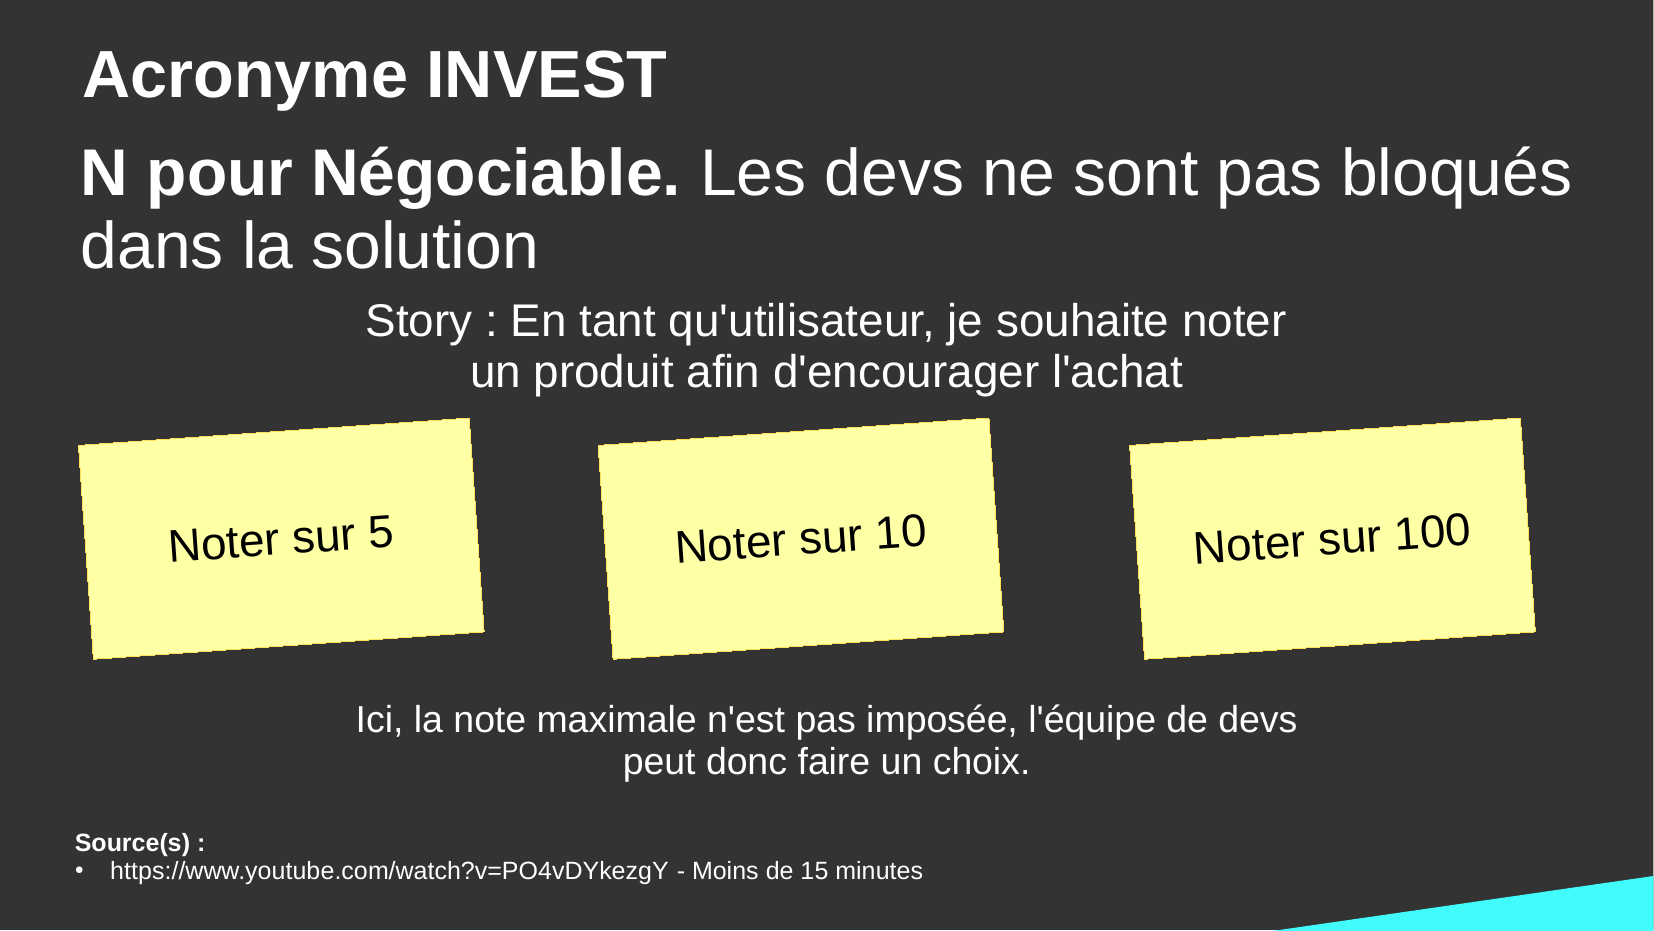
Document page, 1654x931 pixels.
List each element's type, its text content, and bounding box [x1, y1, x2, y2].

text_box Ici, la note maximale n'est pas imposée, l'équipe de devs peut donc faire un choix. [336, 690, 1317, 790]
text_box Source(s) : https://www.youtube.com/watch?v=PO4vDYkezgY - Moins de 15 minutes [60, 821, 1546, 921]
text_box Noter sur 100 [1129, 418, 1536, 660]
text_box Noter sur 10 [598, 418, 1004, 660]
text_box Noter sur 5 [78, 418, 485, 660]
text_box Story : En tant qu'utilisateur, je souhaite noter un produit afin d'encourager l'achat [336, 287, 1317, 406]
title Acronyme INVEST [82, 37, 1571, 122]
text_box [1272, 875, 1654, 931]
list N pour Négociable. Les devs ne sont pas bloqués dans la solution [80, 135, 1620, 284]
